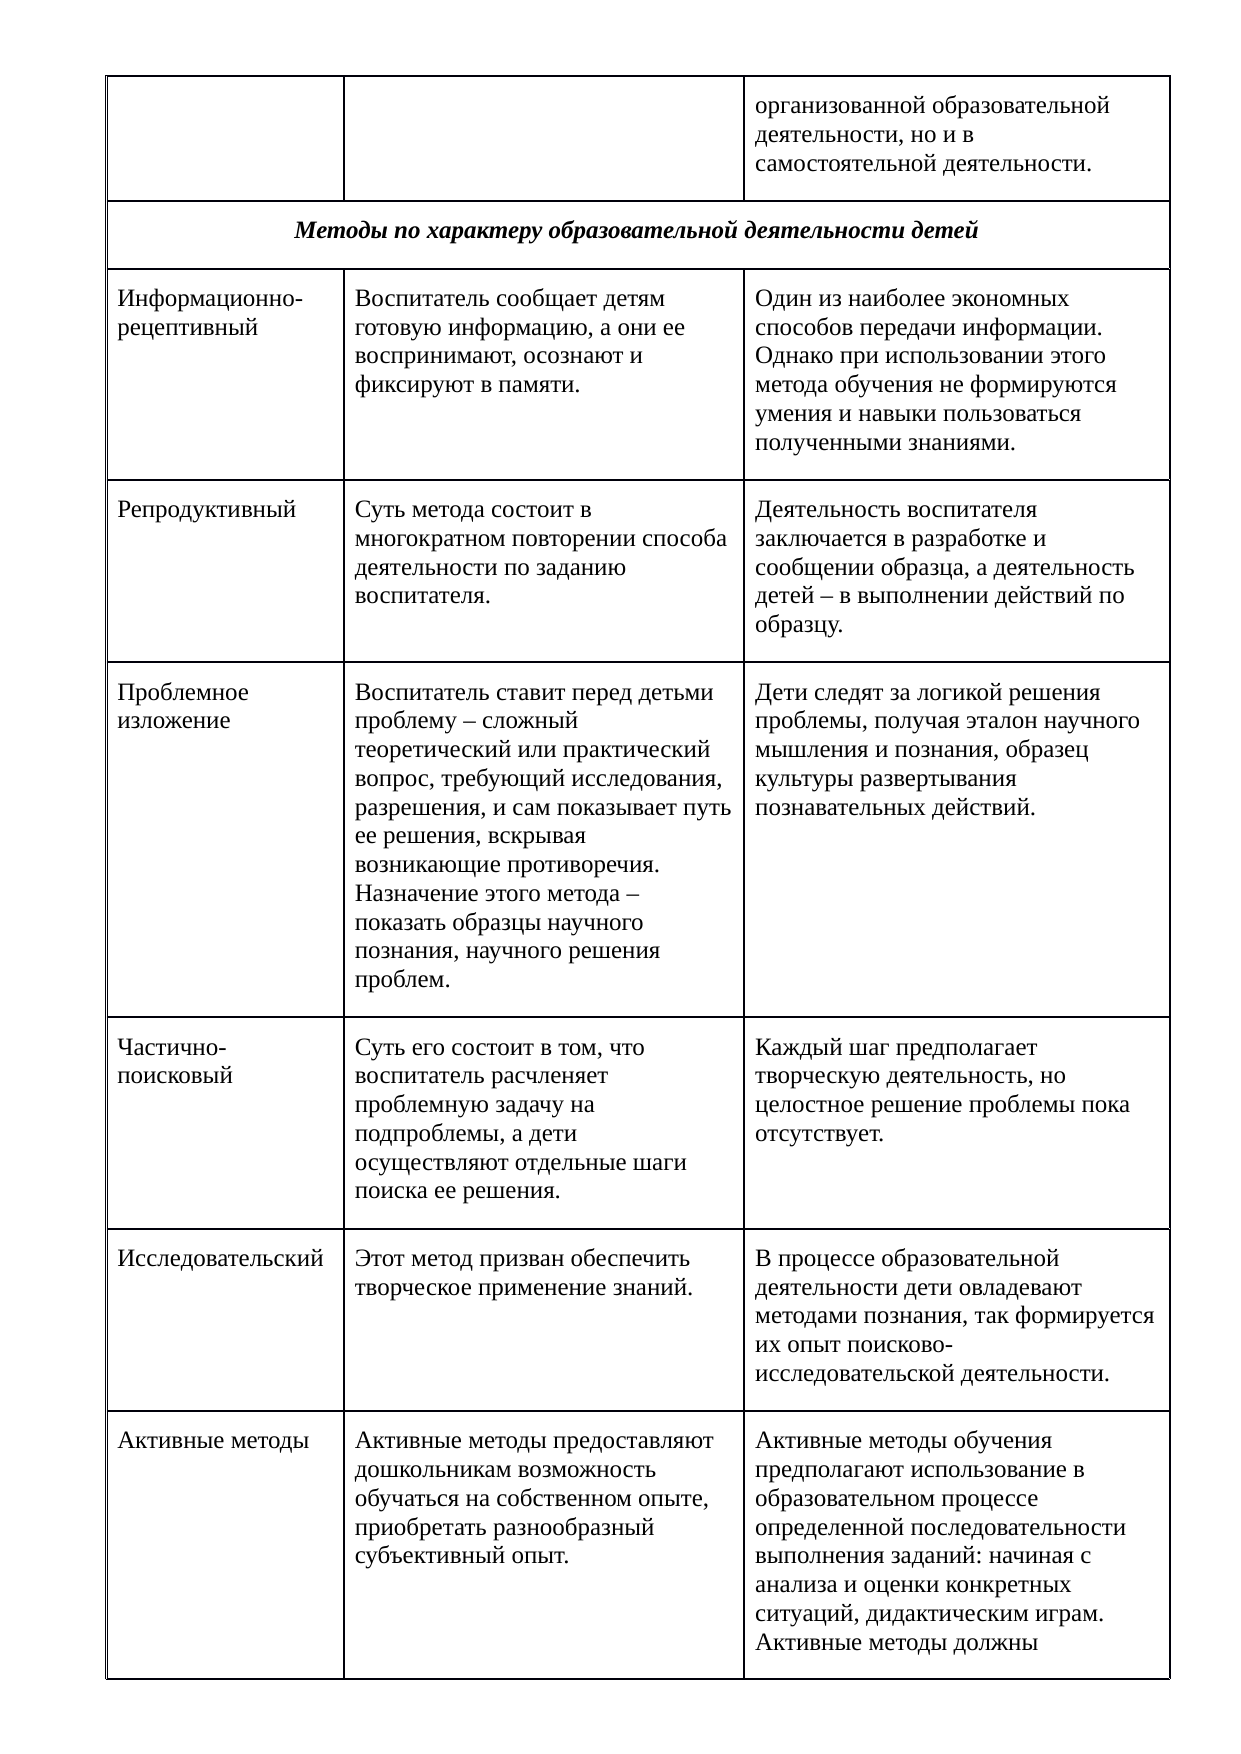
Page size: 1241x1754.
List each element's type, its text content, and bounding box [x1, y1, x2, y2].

table_cell В процессе образовательной деятельности дети овладевают методами познания, так формируется их опыт поисково- исследовательской деятельности. [745, 1230, 1169, 1410]
table_cell Воспитатель сообщает детям готовую информацию, а они ее воспринимают, осознают и фиксируют в памяти. [345, 270, 743, 479]
table_cell Активные методы предоставляют дошкольникам возможность обучаться на собственном опыте, приобретать разнообразный субъективный опыт. [345, 1412, 743, 1677]
table_cell Проблемное изложение [108, 663, 343, 1016]
table_cell Дети следят за логикой решения проблемы, получая эталон научного мышления и познания, образец культуры развертывания познавательных действий. [745, 663, 1169, 1016]
table_cell [108, 77, 343, 200]
table_cell Деятельность воспитателя заключается в разработке и сообщении образца, а деятельность детей – в выполнении действий по образцу. [745, 481, 1169, 661]
table_cell Суть метода состоит в многократном повторении способа деятельности по заданию воспитателя. [345, 481, 743, 661]
table_cell организованной образовательной деятельности, но и в самостоятельной деятельности. [745, 77, 1169, 200]
table_cell Воспитатель ставит перед детьми проблему – сложный теоретический или практический вопрос, требующий исследования, разрешения, и сам показывает путь ее решения, вскрывая возникающие противоречия. Назначение этого метода – показать образцы научного познания, научного решения проблем. [345, 663, 743, 1016]
table_cell Активные методы [108, 1412, 343, 1677]
table_cell Суть его состоит в том, что воспитатель расчленяет проблемную задачу на подпроблемы, а дети осуществляют отдельные шаги поиска ее решения. [345, 1018, 743, 1227]
table_cell Каждый шаг предполагает творческую деятельность, но целостное решение проблемы пока отсутствует. [745, 1018, 1169, 1227]
table_cell Исследовательский [108, 1230, 343, 1410]
table_cell Информационно-рецептивный [108, 270, 343, 479]
table_cell Методы по характеру образовательной деятельности детей [108, 202, 1169, 267]
table_cell Частично-поисковый [108, 1018, 343, 1227]
table_cell Один из наиболее экономных способов передачи информации. Однако при использовании этого метода обучения не формируются умения и навыки пользоваться полученными знаниями. [745, 270, 1169, 479]
table_cell Активные методы обучения предполагают использование в образовательном процессе определенной последовательности выполнения заданий: начиная с анализа и оценки конкретных ситуаций, дидактическим играм. Активные методы должны [745, 1412, 1169, 1677]
table_cell [345, 77, 743, 200]
table_cell Этот метод призван обеспечить творческое применение знаний. [345, 1230, 743, 1410]
table_cell Репродуктивный [108, 481, 343, 661]
